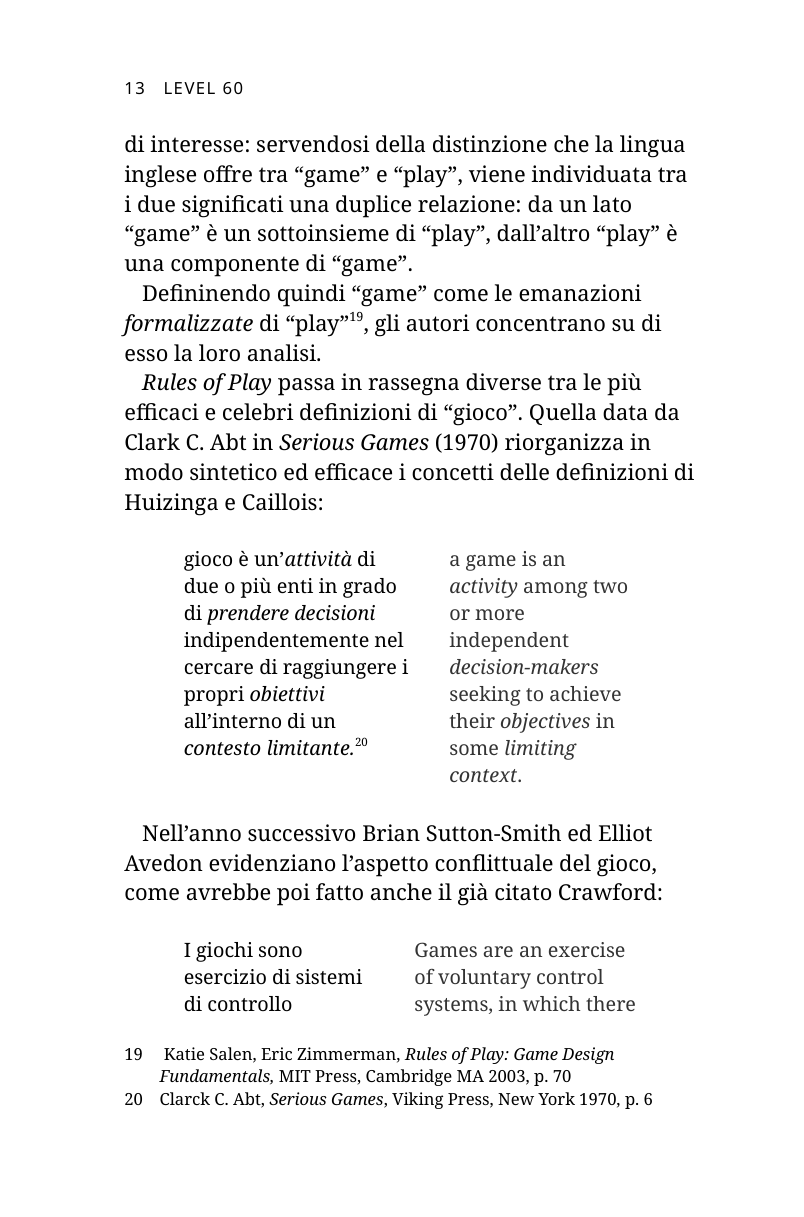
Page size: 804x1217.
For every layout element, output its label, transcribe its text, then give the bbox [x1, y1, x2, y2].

text Defininendo quindi “game” come le emanazioni formalizzate di “play”, gli autori concentrano su di esso la loro analisi. [124, 278, 697, 367]
text di interesse: servendosi della distinzione che la lingua inglese offre tra “game” e “play”, viene individuata tra i due significati una duplice relazione: da un lato “game” è un sottoinsieme di “play”, dall’altro “play” è una componente di “game”. [124, 129, 697, 278]
table_header gioco è un’attività di due o più enti in grado di prendere decisioni indipendentemente nel cercare di raggiungere i propri obiettivi all’interno di un contesto limitante. [178, 516, 432, 818]
text Nell’anno successivo Brian Sutton-Smith ed Elliot Avedon evidenziano l’aspetto conflittuale del gioco, come avrebbe poi fatto anche il già citato Crawford: [124, 818, 697, 907]
table_header a game is an activity among two or more independent decision-makers seeking to achieve their objectives in some limiting context. [432, 516, 643, 818]
table_header I giochi sono esercizio di sistemi di controllo [178, 907, 397, 1030]
table_header Games are an exercise of voluntary control systems, in which there [397, 907, 643, 1030]
text Rules of Play passa in rassegna diverse tra le più efficaci e celebri definizioni di “gioco”. Quella data da Clark C. Abt in Serious Games (1970) riorganizza in modo sintetico ed efficace i concetti delle definizioni di Huizinga e Caillois: [124, 367, 697, 516]
text Katie Salen, Eric Zimmerman, Rules of Play: Game Design Fundamentals, MIT Press, Cambridge MA 2003, p. 70 [124, 1042, 697, 1088]
